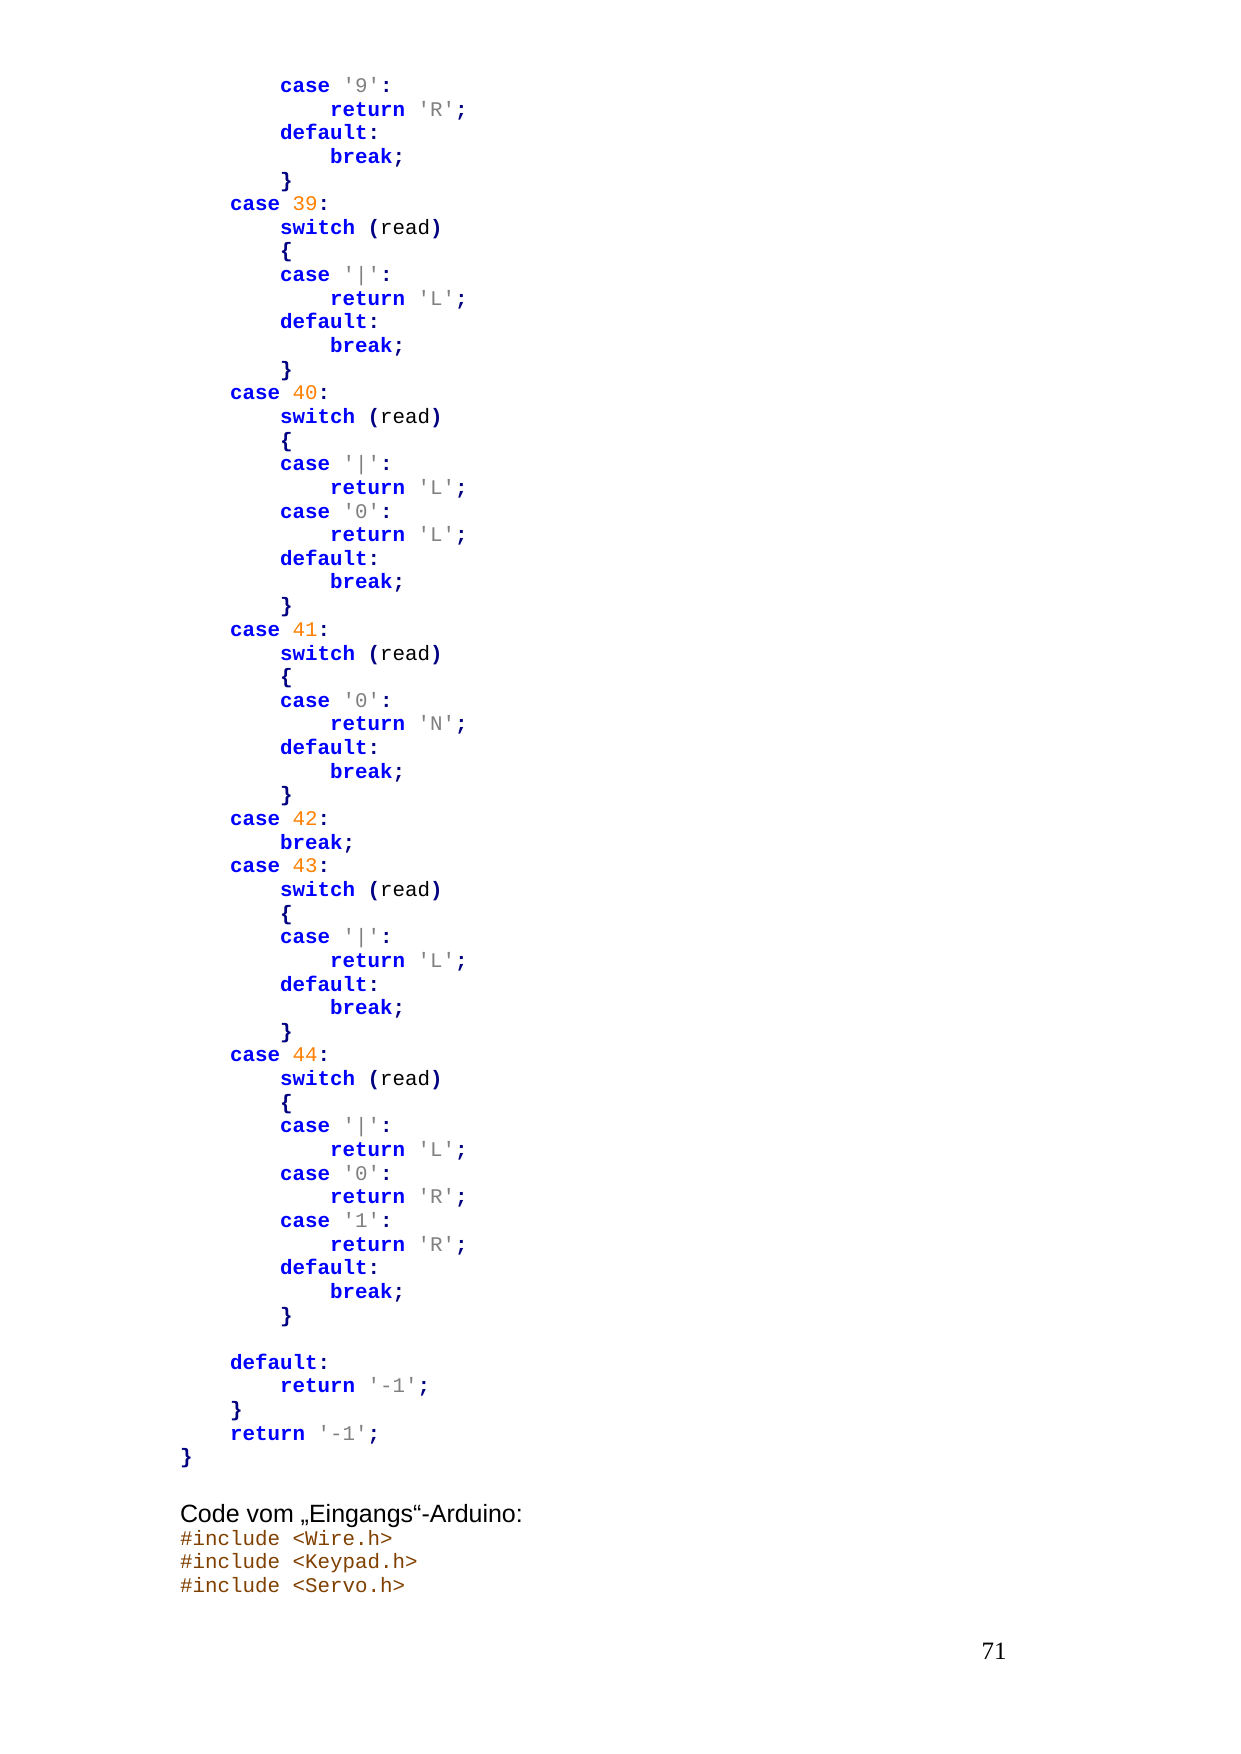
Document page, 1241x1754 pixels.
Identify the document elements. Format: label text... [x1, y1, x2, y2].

text default: [180, 311, 1006, 335]
text break; [180, 761, 1006, 784]
text case '|': [180, 264, 1006, 288]
text } [180, 169, 1006, 193]
text { [180, 430, 1006, 453]
text break; [180, 572, 1006, 595]
text default: [180, 1352, 1006, 1376]
text return 'L'; [180, 1139, 1006, 1163]
text } [180, 1446, 1006, 1470]
text return 'L'; [180, 477, 1006, 501]
text } [180, 595, 1006, 619]
text } [180, 359, 1006, 382]
text #include <Keypad.h> [180, 1551, 1006, 1575]
text case '0': [180, 501, 1006, 524]
text switch (read) [180, 406, 1006, 430]
text case '0': [180, 690, 1006, 713]
text { [180, 241, 1006, 264]
text return 'R'; [180, 1186, 1006, 1210]
text } [180, 1304, 1006, 1328]
text switch (read) [180, 217, 1006, 241]
text case '1': [180, 1210, 1006, 1234]
text switch (read) [180, 879, 1006, 903]
text switch (read) [180, 642, 1006, 666]
text break; [180, 1281, 1006, 1304]
text case '0': [180, 1163, 1006, 1186]
text { [180, 666, 1006, 690]
text { [180, 1092, 1006, 1115]
text case '|': [180, 926, 1006, 950]
text } [180, 1021, 1006, 1044]
text return 'L'; [180, 950, 1006, 973]
text default: [180, 973, 1006, 997]
text default: [180, 737, 1006, 761]
text Code vom „Eingangs“-Arduino: [180, 1499, 1006, 1528]
text case 39: [180, 193, 1006, 217]
text case 40: [180, 382, 1006, 406]
text case 42: [180, 808, 1006, 832]
text break; [180, 335, 1006, 359]
text break; [180, 997, 1006, 1021]
text case '|': [180, 1115, 1006, 1139]
text #include <Servo.h> [180, 1575, 1006, 1598]
text return 'R'; [180, 1234, 1006, 1257]
text default: [180, 548, 1006, 572]
text } [180, 1399, 1006, 1423]
text return 'L'; [180, 524, 1006, 548]
text switch (read) [180, 1068, 1006, 1092]
text } [180, 784, 1006, 808]
text return 'L'; [180, 288, 1006, 311]
text case '|': [180, 453, 1006, 477]
text { [180, 903, 1006, 926]
text case 44: [180, 1044, 1006, 1068]
text default: [180, 122, 1006, 146]
text case '9': [180, 75, 1006, 99]
text return '-1'; [180, 1376, 1006, 1399]
text case 41: [180, 619, 1006, 642]
text #include <Wire.h> [180, 1528, 1006, 1551]
text break; [180, 146, 1006, 169]
text case 43: [180, 855, 1006, 879]
text return 'R'; [180, 99, 1006, 122]
text break; [180, 832, 1006, 855]
text default: [180, 1257, 1006, 1281]
text return 'N'; [180, 713, 1006, 737]
text return '-1'; [180, 1423, 1006, 1446]
